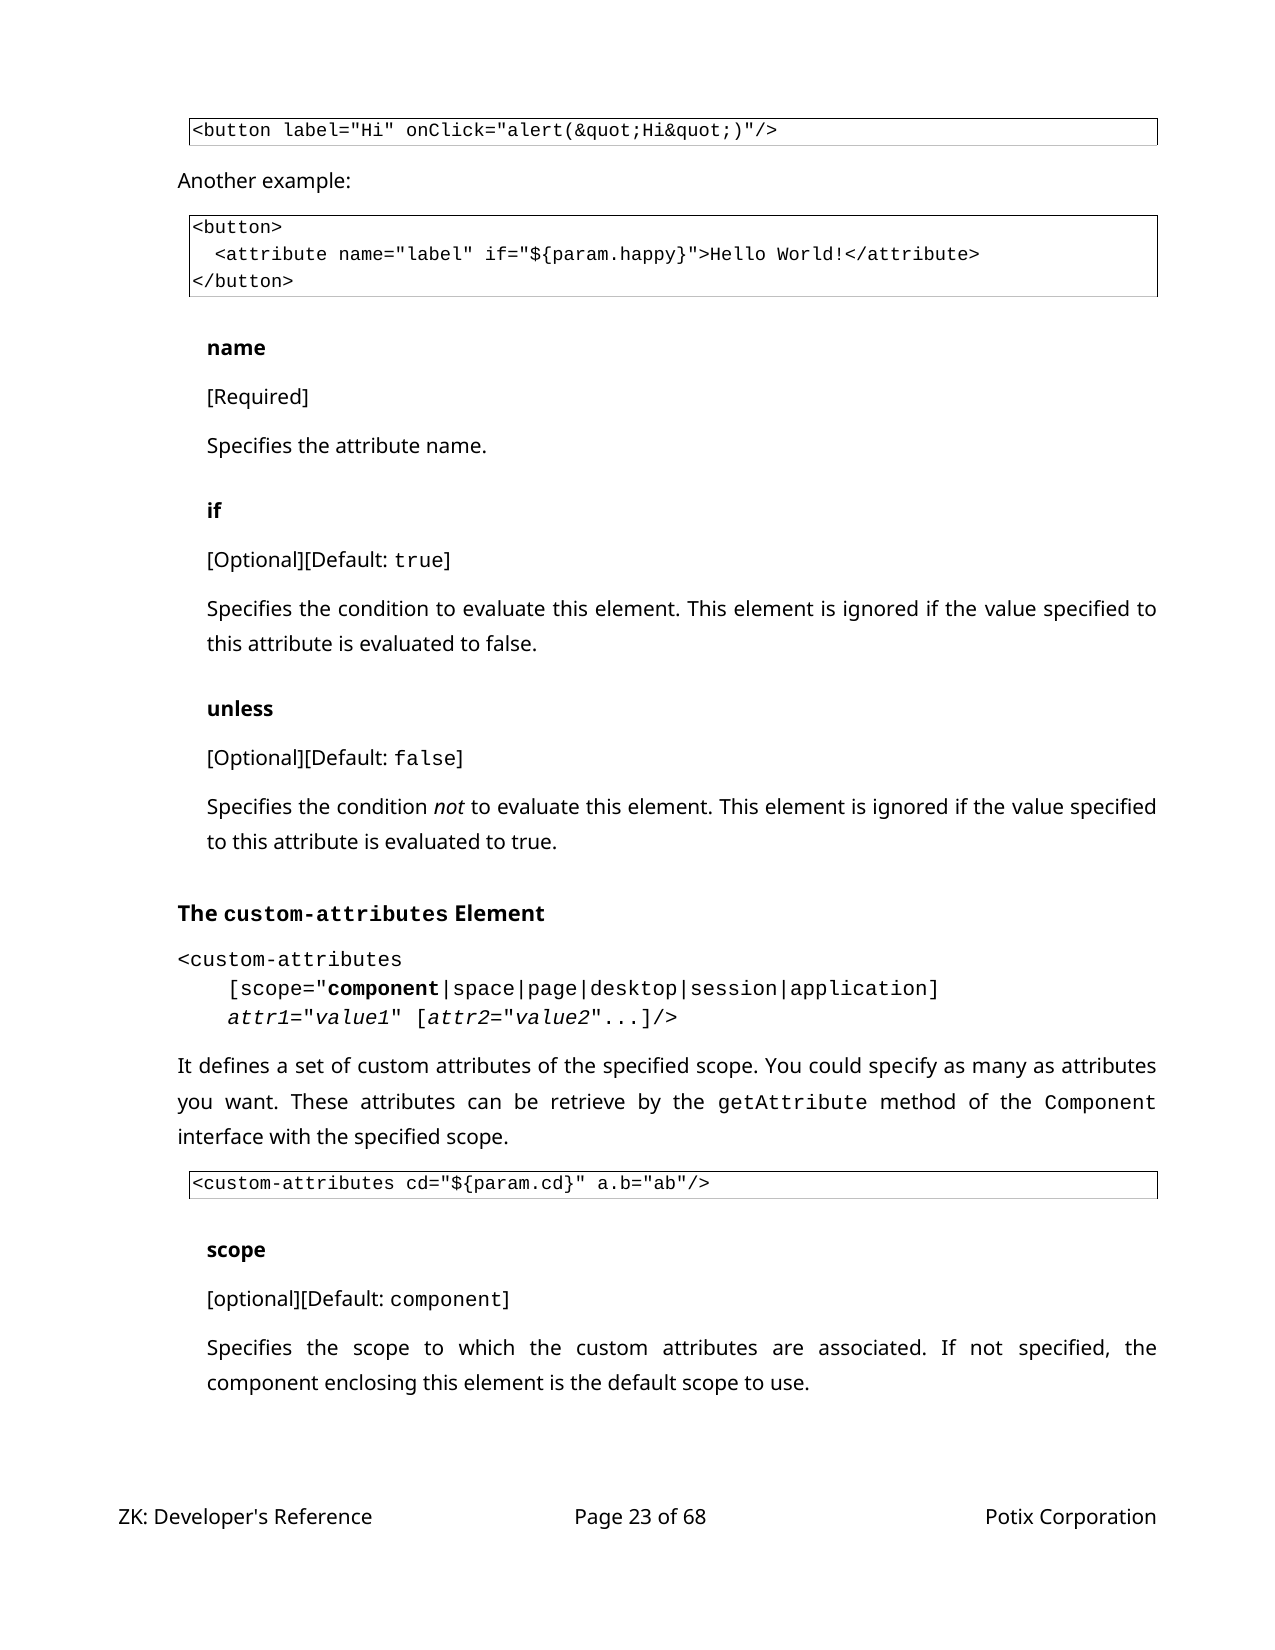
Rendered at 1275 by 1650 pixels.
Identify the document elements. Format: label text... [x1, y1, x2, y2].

text <attribute name="label" if="${param.happy}">Hello World!</attribute> [190, 242, 1157, 266]
subtitle if [207, 496, 1157, 524]
text Specifies the scope to which the custom attributes are associated. If not specified, the component enclosing this element is the default scope to use. [207, 1333, 1157, 1397]
subtitle The custom-attributes Element [177, 898, 1157, 928]
text <button label="Hi" onClick="alert(&quot;Hi&quot;)"/> [190, 119, 1157, 145]
text [Required] [207, 382, 1157, 410]
text </button> [190, 269, 1157, 296]
text <custom-attributes cd="${param.cd}" a.b="ab"/> [190, 1172, 1157, 1198]
text [Optional][Default: true] [207, 545, 1157, 573]
subtitle unless [207, 694, 1157, 722]
subtitle scope [207, 1235, 1157, 1263]
subtitle name [207, 333, 1157, 361]
text <button> [190, 216, 1157, 239]
text [Optional][Default: false] [207, 743, 1157, 771]
text Specifies the attribute name. [207, 431, 1157, 459]
text [optional][Default: component] [207, 1284, 1157, 1312]
text <custom-attributes [scope="component|space|page|desktop|session|application] attr1="value1" [attr2="value2"...]/> [177, 949, 1157, 1031]
text Another example: [177, 166, 1157, 194]
text Specifies the condition not to evaluate this element. This element is ignored if the value specified to this attribute is evaluated to true. [207, 792, 1157, 855]
text Specifies the condition to evaluate this element. This element is ignored if the value specified to this attribute is evaluated to false. [207, 594, 1157, 657]
text It defines a set of custom attributes of the specified scope. You could specify as many as attributes you want. These attributes can be retrieve by the getAttribute method of the Component interface with the specified scope. [177, 1052, 1157, 1151]
